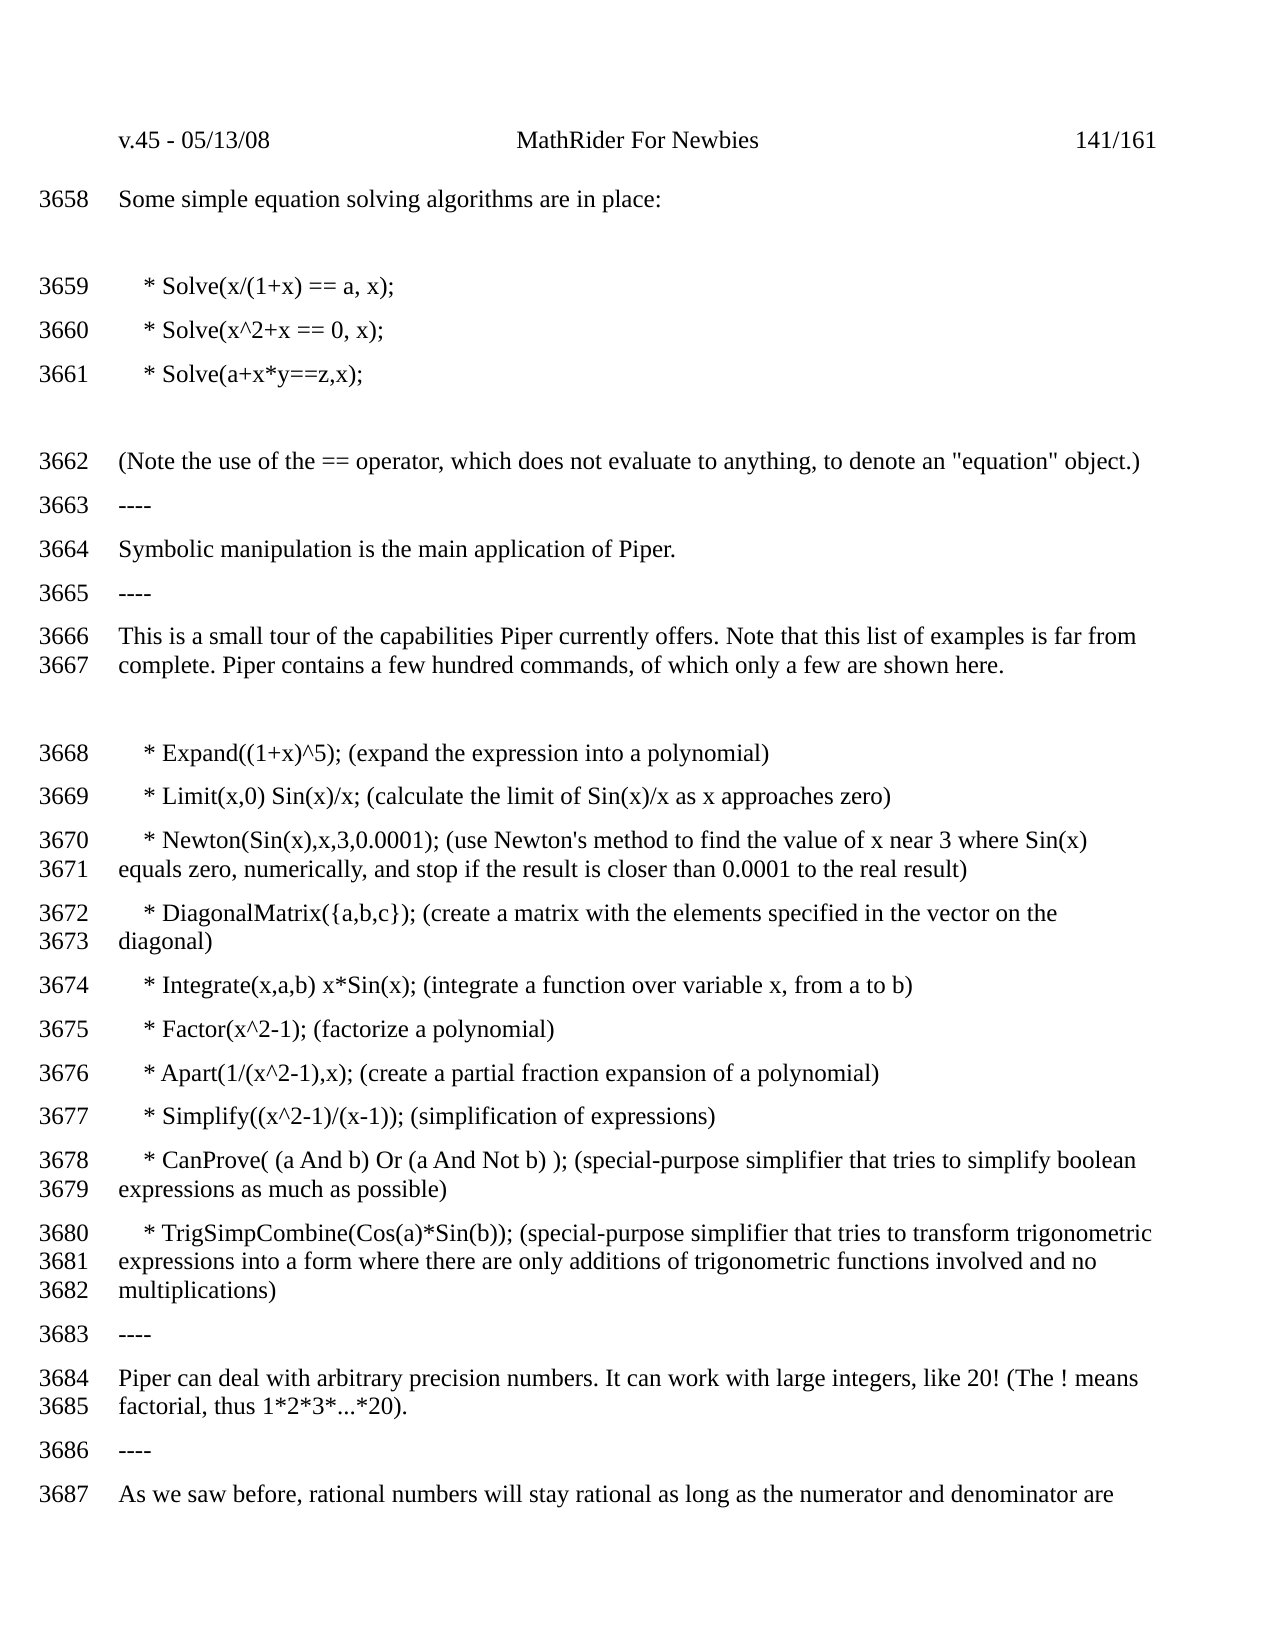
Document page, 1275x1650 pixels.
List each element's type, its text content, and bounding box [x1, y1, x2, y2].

text ---- [118, 578, 1157, 606]
text This is a small tour of the capabilities Piper currently offers. Note that this list of examples is far from complete. Piper contains a few hundred commands, of which only a few are shown here. [118, 621, 1157, 679]
text Piper can deal with arbitrary precision numbers. It can work with large integers, like 20! (The ! means factorial, thus 1*2*3*...*20). [118, 1363, 1157, 1420]
text * CanProve( (a And b) Or (a And Not b) ); (special-purpose simplifier that tries to simplify boolean expressions as much as possible) [118, 1145, 1157, 1203]
text * Solve(a+x*y==z,x); [118, 359, 1157, 388]
text As we saw before, rational numbers will stay rational as long as the numerator and denominator are [118, 1479, 1157, 1508]
text * Simplify((x^2-1)/(x-1)); (simplification of expressions) [118, 1101, 1157, 1130]
text * Solve(x/(1+x) == a, x); [118, 271, 1157, 300]
text * Newton(Sin(x),x,3,0.0001); (use Newton's method to find the value of x near 3 where Sin(x) equals zero, numerically, and stop if the result is closer than 0.0001 to the real result) [118, 825, 1157, 883]
text * TrigSimpCombine(Cos(a)*Sin(b)); (special-purpose simplifier that tries to transform trigonometric expressions into a form where there are only additions of trigonometric functions involved and no multiplications) [118, 1218, 1157, 1304]
text ---- [118, 490, 1157, 519]
text Some simple equation solving algorithms are in place: [118, 184, 1157, 213]
text ---- [118, 1435, 1157, 1464]
text * Factor(x^2-1); (factorize a polynomial) [118, 1014, 1157, 1043]
text * Integrate(x,a,b) x*Sin(x); (integrate a function over variable x, from a to b) [118, 970, 1157, 999]
text * Solve(x^2+x == 0, x); [118, 315, 1157, 344]
text * Apart(1/(x^2-1),x); (create a partial fraction expansion of a polynomial) [118, 1058, 1157, 1086]
text ---- [118, 1319, 1157, 1348]
text * Expand((1+x)^5); (expand the expression into a polynomial) [118, 738, 1157, 766]
text * Limit(x,0) Sin(x)/x; (calculate the limit of Sin(x)/x as x approaches zero) [118, 781, 1157, 810]
text Symbolic manipulation is the main application of Piper. [118, 534, 1157, 563]
text (Note the use of the == operator, which does not evaluate to anything, to denote an "equation" object.) [118, 446, 1157, 475]
text * DiagonalMatrix({a,b,c}); (create a matrix with the elements specified in the vector on the diagonal) [118, 898, 1157, 955]
